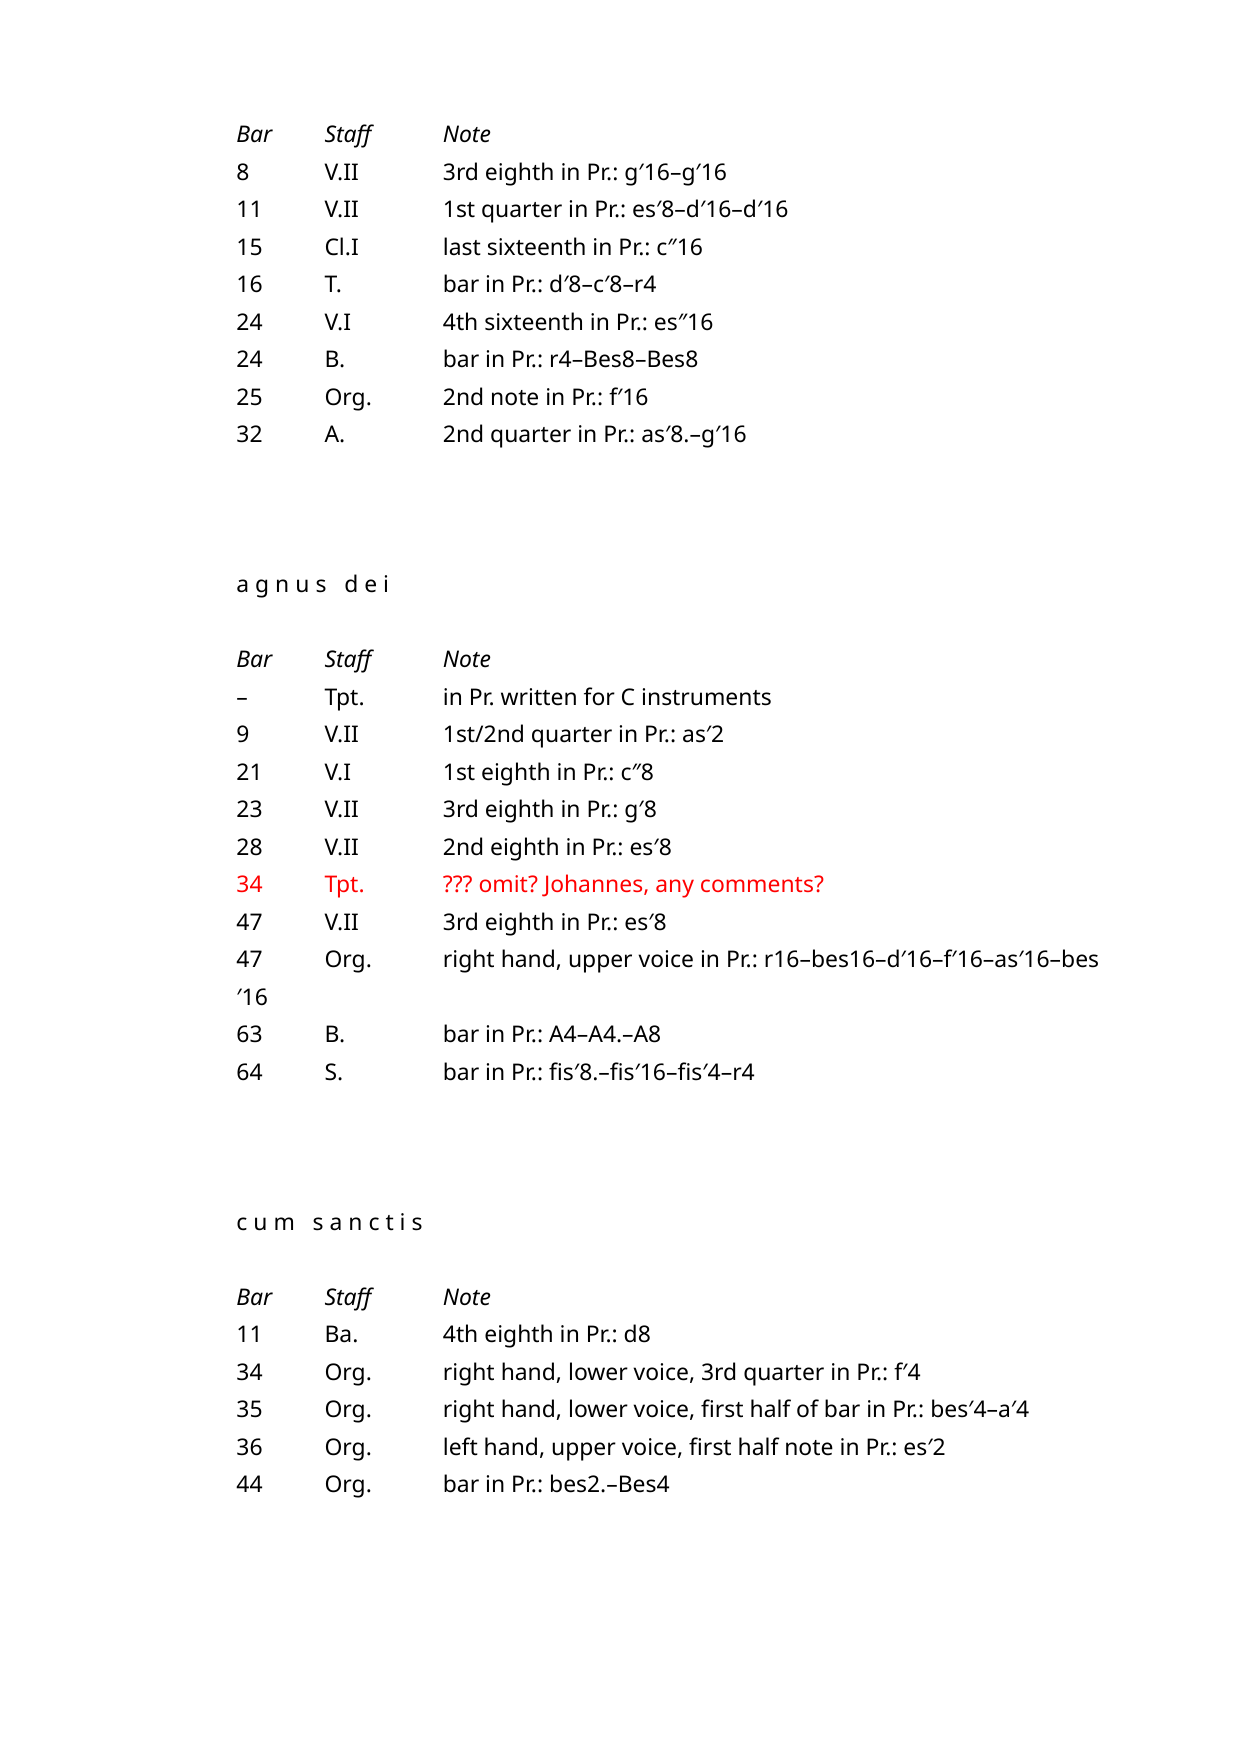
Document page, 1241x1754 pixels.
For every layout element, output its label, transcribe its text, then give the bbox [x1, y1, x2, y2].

text Bar Staff Note – Tpt. in Pr. written for C instruments 9 V.II 1st/2nd quarter in Pr.: as′2 21 V.I 1st eighth in Pr.: c″8 23 V.II 3rd eighth in Pr.: g′8 28 V.II 2nd eighth in Pr.: es′8 34 Tpt. ??? omit? Johannes, any comments? 47 V.II 3rd eighth in Pr.: es′8 47 Org. right hand, upper voice in Pr.: r16–bes16–d′16–f′16–as′16–bes′16 63 B. bar in Pr.: A4–A4.–A8 64 S. bar in Pr.: fis′8.–fis′16–fis′4–r4 c u m s a n c t i s [236, 643, 1122, 1237]
text Bar Staff Note 8 V.II 3rd eighth in Pr.: g′16–g′16 11 V.II 1st quarter in Pr.: es′8–d′16–d′16 15 Cl.I last sixteenth in Pr.: c″16 16 T. bar in Pr.: d′8–c′8–r4 24 V.I 4th sixteenth in Pr.: es″16 24 B. bar in Pr.: r4–Bes8–Bes8 25 Org. 2nd note in Pr.: f′16 32 A. 2nd quarter in Pr.: as′8.–g′16 a g n u s d e i [236, 118, 1122, 599]
text Bar Staff Note 11 Ba. 4th eighth in Pr.: d8 34 Org. right hand, lower voice, 3rd quarter in Pr.: f′4 35 Org. right hand, lower voice, first half of bar in Pr.: bes′4–a′4 36 Org. left hand, upper voice, first half note in Pr.: es′2 44 Org. bar in Pr.: bes2.–Bes4 [236, 1281, 1122, 1574]
